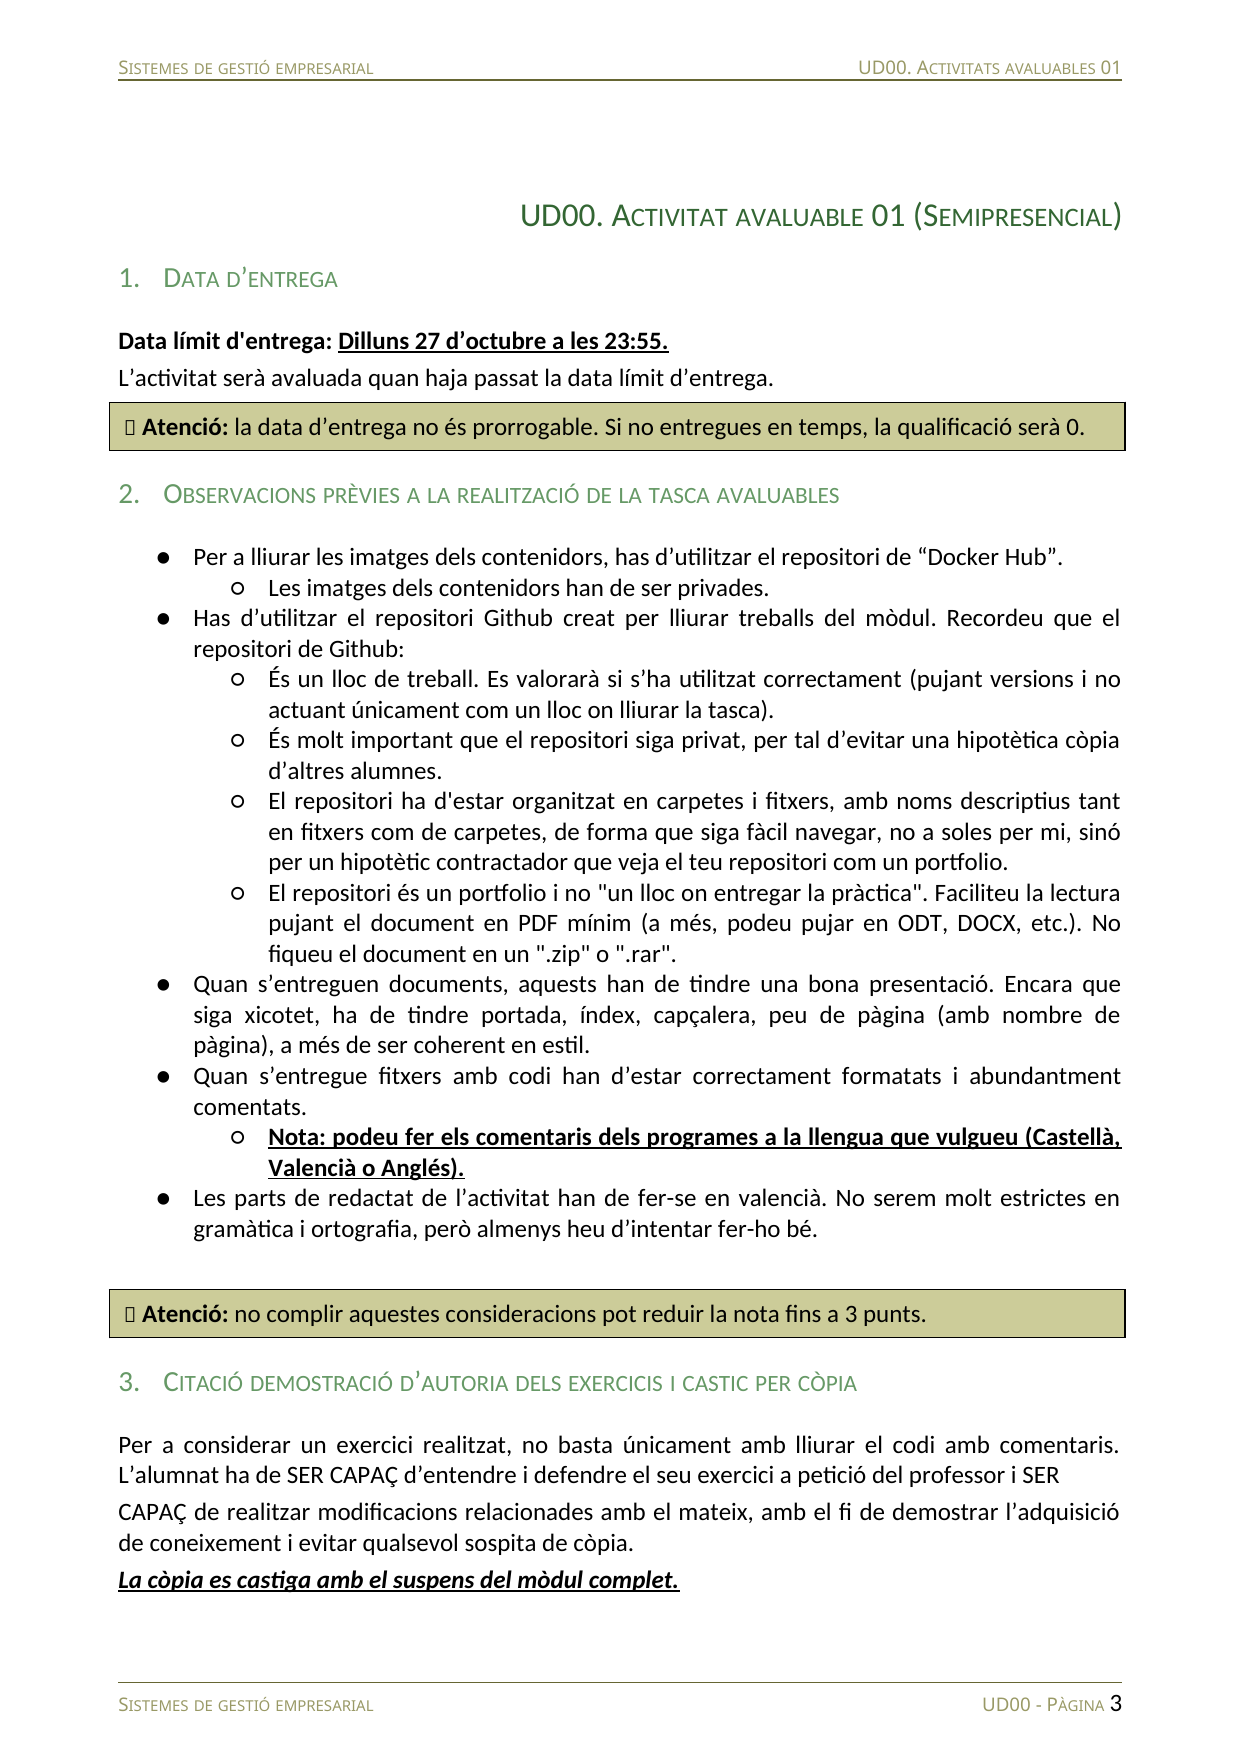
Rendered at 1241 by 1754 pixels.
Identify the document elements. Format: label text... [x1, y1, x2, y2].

text Per a considerar un exercici realitzat, no basta únicament amb lliurar el codi amb comentaris. L’alumnat ha de SER CAPAÇ d’entendre i defendre el seu exercici a petició del professor i SER [118, 1429, 1122, 1490]
list Quan s’entreguen documents, aquests han de tindre una bona presentació. Encara que siga xicotet, ha de tindre portada, índex, capçalera, peu de pàgina (amb nombre de pàgina), a més de ser coherent en estil. [156, 969, 1122, 1060]
list Les parts de redactat de l’activitat han de fer-se en valencià. No serem molt estrictes en gramàtica i ortografia, però almenys heu d’intentar fer-ho bé. [156, 1182, 1122, 1243]
list El repositori és un portfolio i no "un lloc on entregar la pràctica". Faciliteu la lectura pujant el document en PDF mínim (a més, podeu pujar en ODT, DOCX, etc.). No fiqueu el document en un ".zip" o ".rar". [231, 877, 1122, 969]
text UD00. Activitat avaluable 01 (Semipresencial) [118, 194, 1122, 235]
text CAPAÇ de realitzar modificacions relacionades amb el mateix, amb el fi de demostrar l’adquisició de coneixement i evitar qualsevol sospita de còpia. [118, 1496, 1122, 1557]
text L’activitat serà avaluada quan haja passat la data límit d’entrega. [118, 362, 1122, 393]
subtitle Citació demostració d’autoria dels exercicis i castic per còpia [118, 1363, 1122, 1399]
list Les imatges dels contenidors han de ser privades. [231, 572, 1122, 602]
list El repositori ha d'estar organitzat en carpetes i fitxers, amb noms descriptius tant en fitxers com de carpetes, de forma que siga fàcil navegar, no a soles per mi, sinó per un hipotètic contractador que veja el teu repositori com un portfolio. [231, 786, 1122, 877]
list Quan s’entregue fitxers amb codi han d’estar correctament formatats i abundantment comentats. [156, 1060, 1122, 1121]
text ❕ Atenció: la data d’entrega no és prorrogable. Si no entregues en temps, la qualificació serà 0. [110, 403, 1124, 450]
subtitle Data d’entrega [118, 259, 1122, 295]
list Per a lliurar les imatges dels contenidors, has d’utilitzar el repositori de “Docker Hub”. [156, 541, 1122, 572]
text Data límit d'entrega: Dilluns 27 d’octubre a les 23:55. [118, 325, 1122, 356]
text ❕ Atenció: no complir aquestes consideracions pot reduir la nota fins a 3 punts. [110, 1290, 1124, 1337]
list És un lloc de treball. Es valorarà si s’ha utilitzat correctament (pujant versions i no actuant únicament com un lloc on lliurar la tasca). [231, 663, 1122, 724]
list És molt important que el repositori siga privat, per tal d’evitar una hipotètica còpia d’altres alumnes. [231, 724, 1122, 786]
list Nota: podeu fer els comentaris dels programes a la llengua que vulgueu (Castellà, Valencià o Anglés). [231, 1121, 1122, 1182]
subtitle Observacions prèvies a la realització de la tasca avaluables [118, 476, 1122, 511]
list Has d’utilitzar el repositori Github creat per lliurar treballs del mòdul. Recordeu que el repositori de Github: [156, 602, 1122, 663]
text La còpia es castiga amb el suspens del mòdul complet. [118, 1564, 1122, 1594]
